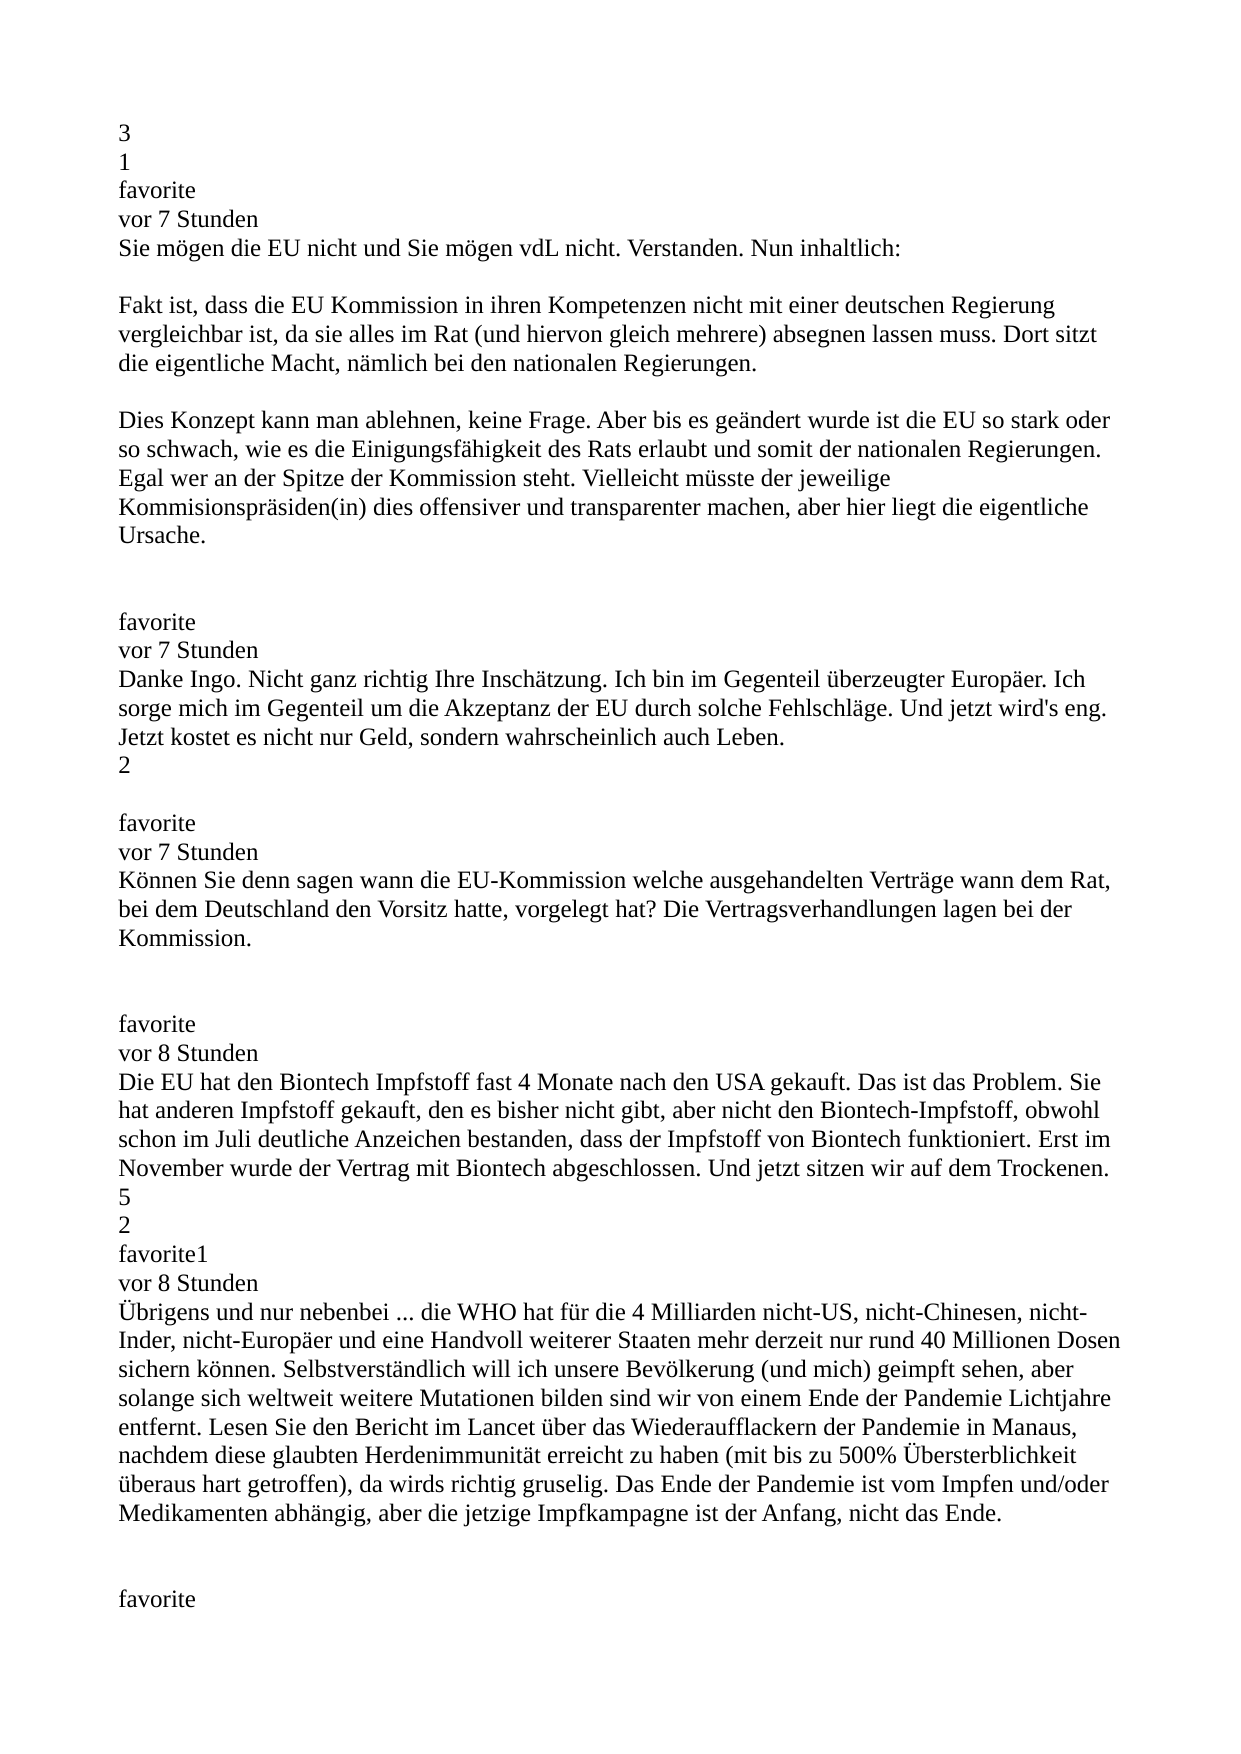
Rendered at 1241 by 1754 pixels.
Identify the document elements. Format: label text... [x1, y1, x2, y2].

text favorite1 [118, 1239, 1122, 1268]
text Sie mögen die EU nicht und Sie mögen vdL nicht. Verstanden. Nun inhaltlich: [118, 233, 1122, 262]
text Danke Ingo. Nicht ganz richtig Ihre Inschätzung. Ich bin im Gegenteil überzeugter Europäer. Ich sorge mich im Gegenteil um die Akzeptanz der EU durch solche Fehlschläge. Und jetzt wird's eng. Jetzt kostet es nicht nur Geld, sondern wahrscheinlich auch Leben. [118, 664, 1122, 751]
text 3 [118, 118, 1122, 147]
text favorite [118, 176, 1122, 204]
text Dies Konzept kann man ablehnen, keine Frage. Aber bis es geändert wurde ist die EU so stark oder so schwach, wie es die Einigungsfähigkeit des Rats erlaubt und somit der nationalen Regierungen. Egal wer an der Spitze der Kommission steht. Vielleicht müsste der jeweilige Kommisionspräsiden(in) dies offensiver und transparenter machen, aber hier liegt die eigentliche Ursache. [118, 406, 1122, 549]
text vor 8 Stunden [118, 1038, 1122, 1067]
text Fakt ist, dass die EU Kommission in ihren Kompetenzen nicht mit einer deutschen Regierung vergleichbar ist, da sie alles im Rat (und hiervon gleich mehrere) absegnen lassen muss. Dort sitzt die eigentliche Macht, nämlich bei den nationalen Regierungen. [118, 291, 1122, 377]
text 5 [118, 1182, 1122, 1211]
text Übrigens und nur nebenbei ... die WHO hat für die 4 Milliarden nicht-US, nicht-Chinesen, nicht-Inder, nicht-Europäer und eine Handvoll weiterer Staaten mehr derzeit nur rund 40 Millionen Dosen sichern können. Selbstverständlich will ich unsere Bevölkerung (und mich) geimpft sehen, aber solange sich weltweit weitere Mutationen bilden sind wir von einem Ende der Pandemie Lichtjahre entfernt. Lesen Sie den Bericht im Lancet über das Wiederaufflackern der Pandemie in Manaus, nachdem diese glaubten Herdenimmunität erreicht zu haben (mit bis zu 500% Übersterblichkeit überaus hart getroffen), da wirds richtig gruselig. Das Ende der Pandemie ist vom Impfen und/oder Medikamenten abhängig, aber die jetzige Impfkampagne ist der Anfang, nicht das Ende. [118, 1297, 1122, 1527]
text favorite [118, 1584, 1122, 1613]
text vor 7 Stunden [118, 837, 1122, 866]
text 2 [118, 751, 1122, 779]
text favorite [118, 1009, 1122, 1038]
text Die EU hat den Biontech Impfstoff fast 4 Monate nach den USA gekauft. Das ist das Problem. Sie hat anderen Impfstoff gekauft, den es bisher nicht gibt, aber nicht den Biontech-Impfstoff, obwohl schon im Juli deutliche Anzeichen bestanden, dass der Impfstoff von Biontech funktioniert. Erst im November wurde der Vertrag mit Biontech abgeschlossen. Und jetzt sitzen wir auf dem Trockenen. [118, 1067, 1122, 1182]
text Können Sie denn sagen wann die EU-Kommission welche ausgehandelten Verträge wann dem Rat, bei dem Deutschland den Vorsitz hatte, vorgelegt hat? Die Vertragsverhandlungen lagen bei der Kommission. [118, 866, 1122, 952]
text vor 7 Stunden [118, 636, 1122, 664]
text favorite [118, 607, 1122, 636]
text vor 7 Stunden [118, 204, 1122, 233]
text favorite [118, 808, 1122, 837]
text vor 8 Stunden [118, 1268, 1122, 1297]
text 1 [118, 147, 1122, 176]
text 2 [118, 1211, 1122, 1239]
